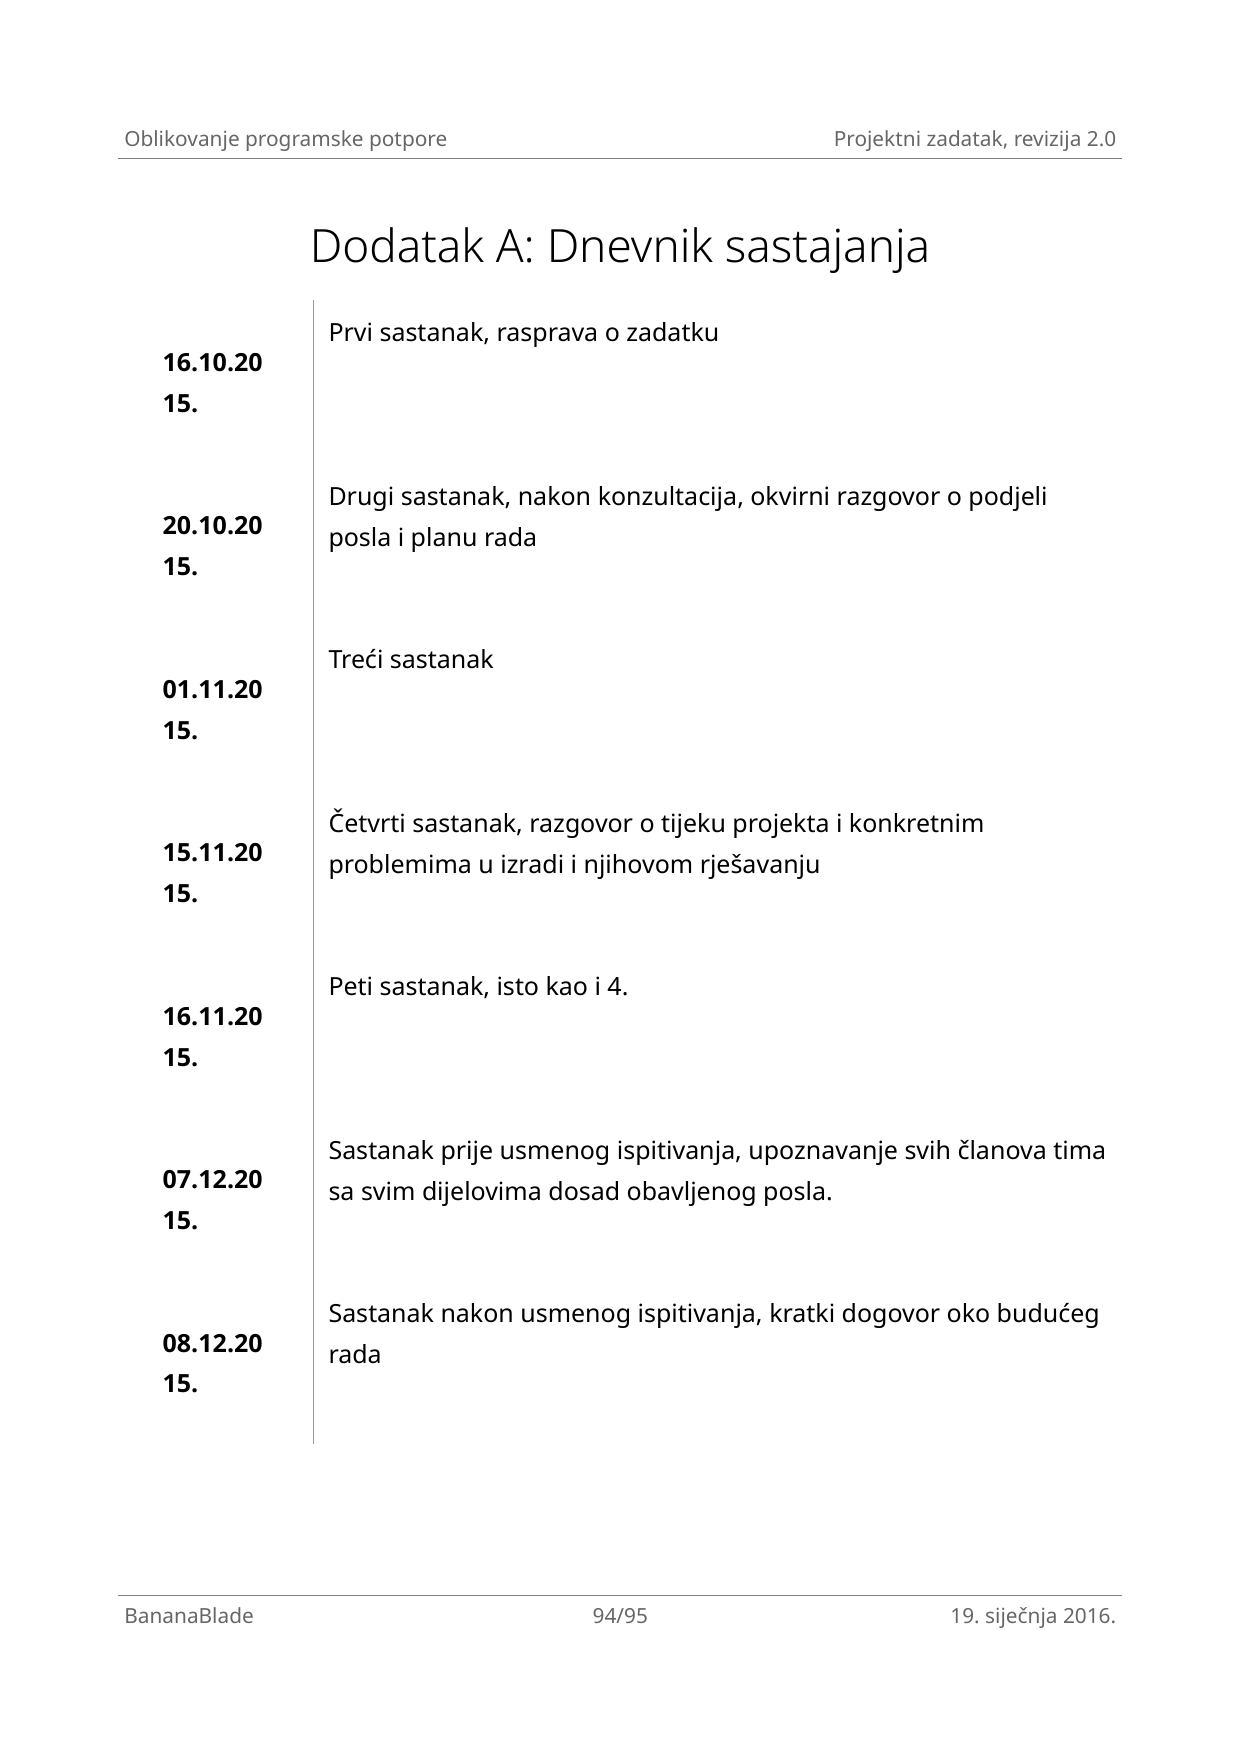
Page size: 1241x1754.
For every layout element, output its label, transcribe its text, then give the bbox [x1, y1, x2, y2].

table_cell Sastanak prije usmenog ispitivanja, upoznavanje svih članova tima sa svim dijelovima dosad obavljenog posla. [314, 1118, 1123, 1281]
table_cell Drugi sastanak, nakon konzultacija, okvirni razgovor o podjeli posla i planu rada [314, 464, 1123, 627]
table_cell 20.10.2015. [118, 464, 313, 627]
subtitle Dodatak A: Dnevnik sastajanja [118, 213, 1122, 275]
table_cell 08.12.2015. [118, 1281, 313, 1444]
table_cell Četvrti sastanak, razgovor o tijeku projekta i konkretnim problemima u izradi i njihovom rješavanju [314, 791, 1123, 954]
table_cell Sastanak nakon usmenog ispitivanja, kratki dogovor oko budućeg rada [314, 1281, 1123, 1444]
table_cell Treći sastanak [314, 627, 1123, 791]
table_cell 07.12.2015. [118, 1118, 313, 1281]
table_cell 01.11.2015. [118, 627, 313, 791]
table_cell 16.11.2015. [118, 954, 313, 1117]
table_header 16.10.2015. [118, 300, 313, 464]
table_cell Peti sastanak, isto kao i 4. [314, 954, 1123, 1117]
table_cell 15.11.2015. [118, 791, 313, 954]
table_header Prvi sastanak, rasprava o zadatku [314, 300, 1123, 464]
